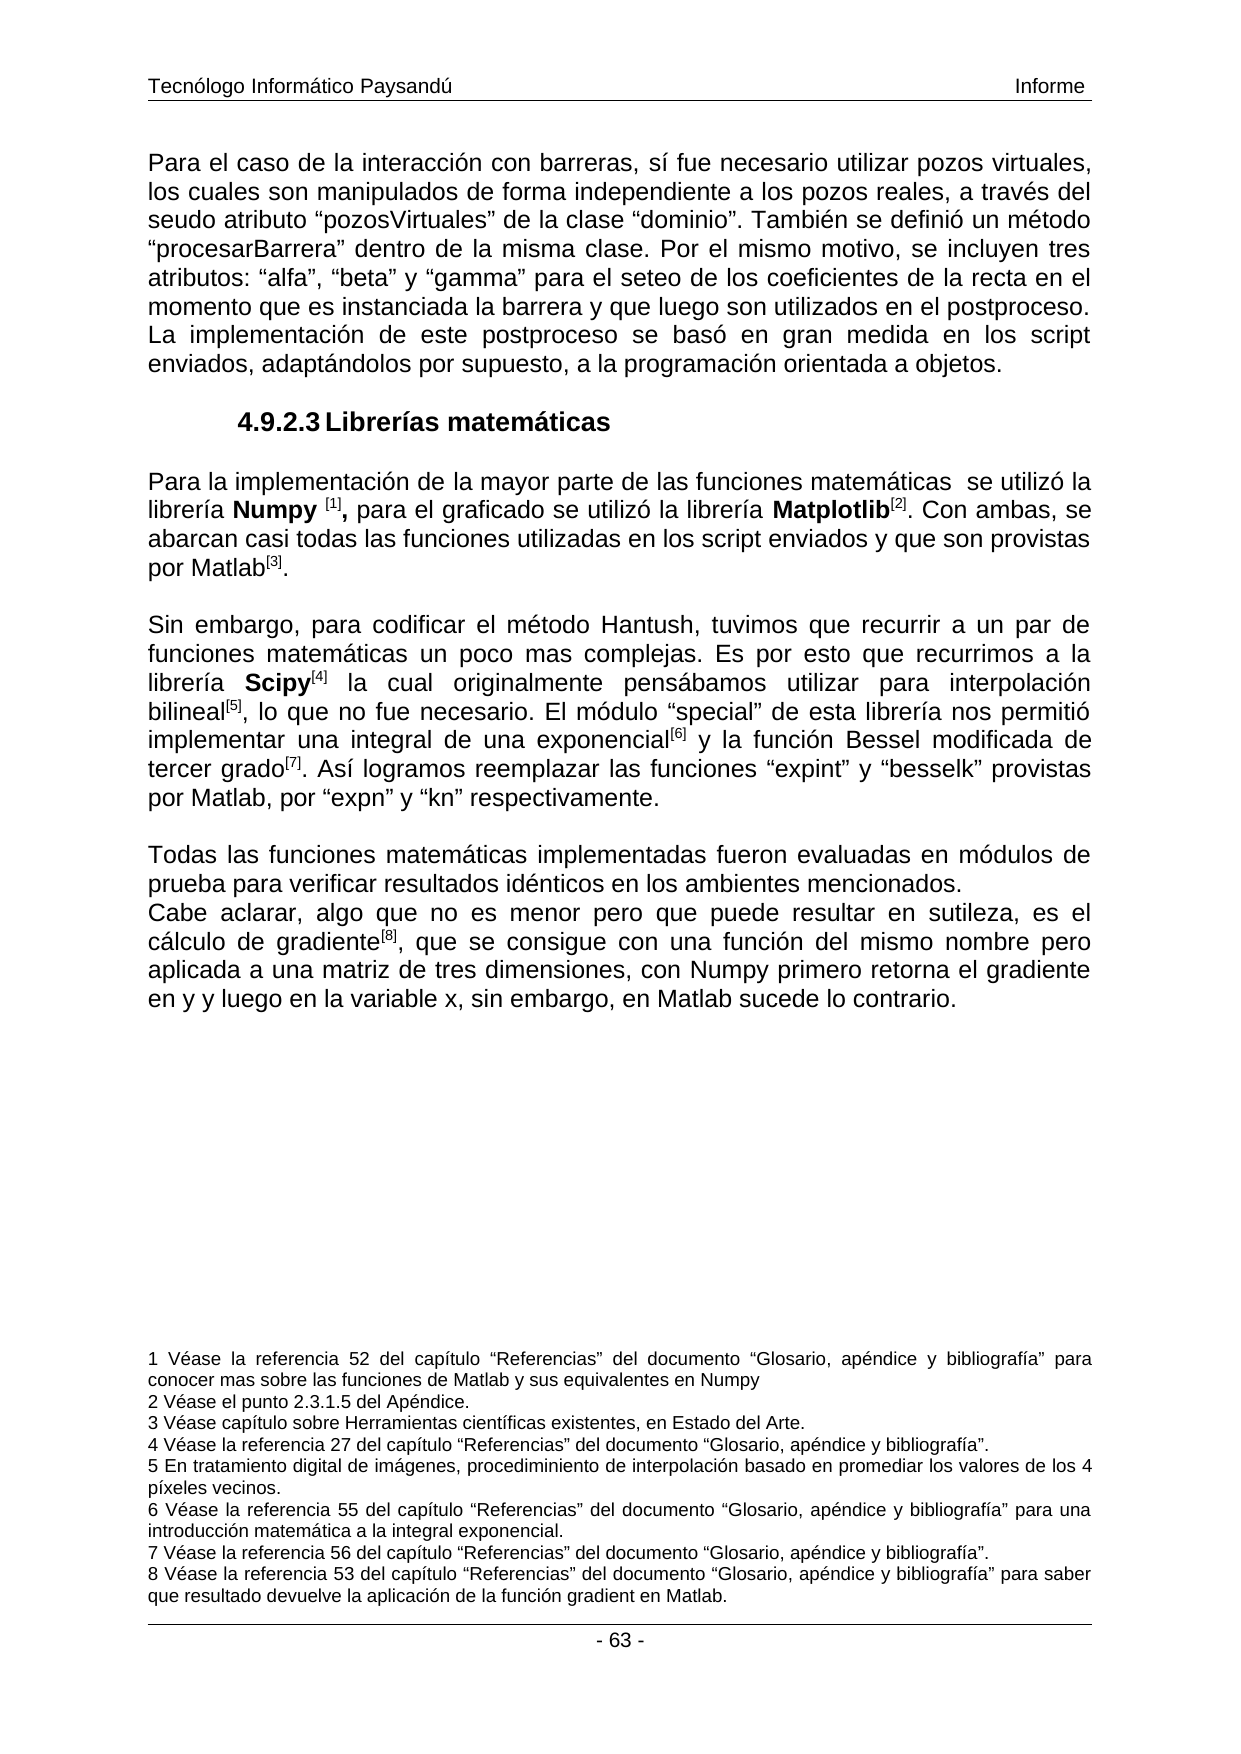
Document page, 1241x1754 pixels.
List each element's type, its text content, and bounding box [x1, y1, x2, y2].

text Véase la referencia 56 del capítulo “Referencias” del documento “Glosario, apéndice y bibliografía”. [148, 1542, 1092, 1563]
text Sin embargo, para codificar el método Hantush, tuvimos que recurrir a un par de funciones matemáticas un poco mas complejas. Es por esto que recurrimos a la librería Scipy[] la cual originalmente pensábamos utilizar para interpolación bilineal[], lo que no fue necesario. El módulo “special” de esta librería nos permitió implementar una integral de una exponencial[] y la función Bessel modificada de tercer grado[]. Así logramos reemplazar las funciones “expint” y “besselk” provistas por Matlab, por “expn” y “kn” respectivamente. [148, 610, 1092, 811]
text Véase capítulo sobre Herramientas científicas existentes, en Estado del Arte. [148, 1412, 1092, 1434]
text Para el caso de la interacción con barreras, sí fue necesario utilizar pozos virtuales, los cuales son manipulados de forma independiente a los pozos reales, a través del seudo atributo “pozosVirtuales” de la clase “dominio”. También se definió un método “procesarBarrera” dentro de la misma clase. Por el mismo motivo, se incluyen tres atributos: “alfa”, “beta” y “gamma” para el seteo de los coeficientes de la recta en el momento que es instanciada la barrera y que luego son utilizados en el postproceso. La implementación de este postproceso se basó en gran medida en los script enviados, adaptándolos por supuesto, a la programación orientada a objetos. [148, 148, 1092, 378]
text Para la implementación de la mayor parte de las funciones matemáticas se utilizó la librería Numpy [], para el graficado se utilizó la librería Matplotlib[]. Con ambas, se abarcan casi todas las funciones utilizadas en los script enviados y que son provistas por Matlab[]. [148, 466, 1092, 581]
text Véase la referencia 53 del capítulo “Referencias” del documento “Glosario, apéndice y bibliografía” para saber que resultado devuelve la aplicación de la función gradient en Matlab. [148, 1563, 1092, 1606]
text Véase la referencia 52 del capítulo “Referencias” del documento “Glosario, apéndice y bibliografía” para conocer mas sobre las funciones de Matlab y sus equivalentes en Numpy [148, 1347, 1092, 1391]
text Véase la referencia 27 del capítulo “Referencias” del documento “Glosario, apéndice y bibliografía”. [148, 1434, 1092, 1455]
text Cabe aclarar, algo que no es menor pero que puede resultar en sutileza, es el cálculo de gradiente[], que se consigue con una función del mismo nombre pero aplicada a una matriz de tres dimensiones, con Numpy primero retorna el gradiente en y y luego en la variable x, sin embargo, en Matlab sucede lo contrario. [148, 898, 1092, 1013]
text Véase el punto 2.3.1.5 del Apéndice. [148, 1391, 1092, 1412]
text En tratamiento digital de imágenes, procediminiento de interpolación basado en promediar los valores de los 4 píxeles vecinos. [148, 1455, 1092, 1498]
text Véase la referencia 55 del capítulo “Referencias” del documento “Glosario, apéndice y bibliografía” para una introducción matemática a la integral exponencial. [148, 1498, 1092, 1542]
text Todas las funciones matemáticas implementadas fueron evaluadas en módulos de prueba para verificar resultados idénticos en los ambientes mencionados. [148, 840, 1092, 898]
subtitle Librerías matemáticas [237, 406, 1092, 438]
